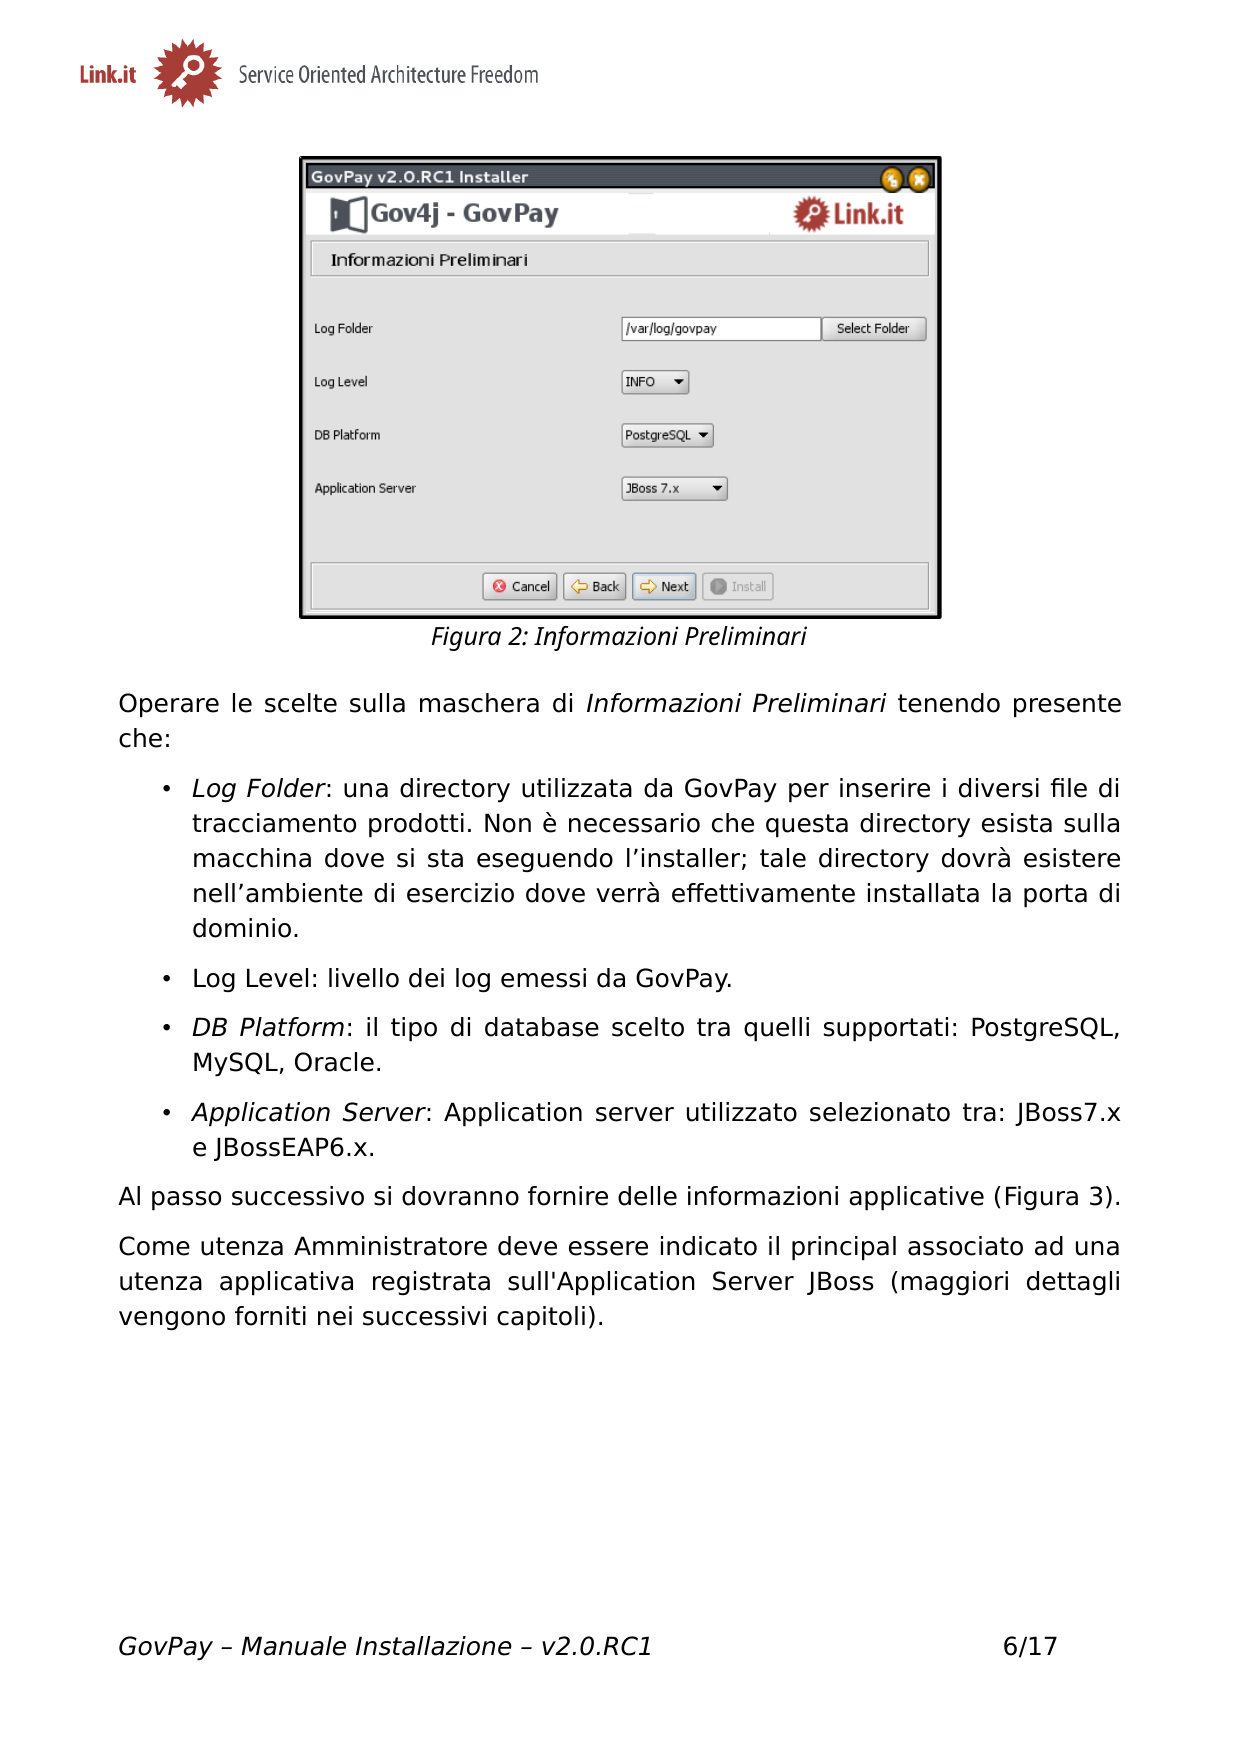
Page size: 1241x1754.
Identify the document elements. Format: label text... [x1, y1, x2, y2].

picture [299, 156, 942, 619]
list Al passo successivo si dovranno fornire delle informazioni applicative (Figura 3). [89, 1183, 1122, 1212]
list Application Server: Application server utilizzato selezionato tra: JBoss7.x e JBossEAP6.x. [162, 1098, 1122, 1162]
text Figura 2: Informazioni Preliminari [299, 619, 942, 653]
list DB Platform: il tipo di database scelto tra quelli supportati: PostgreSQL, MySQL, Oracle. [162, 1013, 1122, 1078]
picture [1, 33, 602, 113]
list Come utenza Amministratore deve essere indicato il principal associato ad una utenza applicativa registrata sull'Application Server JBoss (maggiori dettagli vengono forniti nei successivi capitoli). [89, 1232, 1122, 1331]
list Log Level: livello dei log emessi da GovPay. [162, 964, 1122, 993]
list Log Folder: una directory utilizzata da GovPay per inserire i diversi file di tracciamento prodotti. Non è necessario che questa directory esista sulla macchina dove si sta eseguendo l’installer; tale directory dovrà esistere nell’ambiente di esercizio dove verrà effettivamente installata la porta di dominio. [162, 774, 1122, 943]
text Operare le scelte sulla maschera di Informazioni Preliminari tenendo presente che: [118, 690, 1122, 754]
